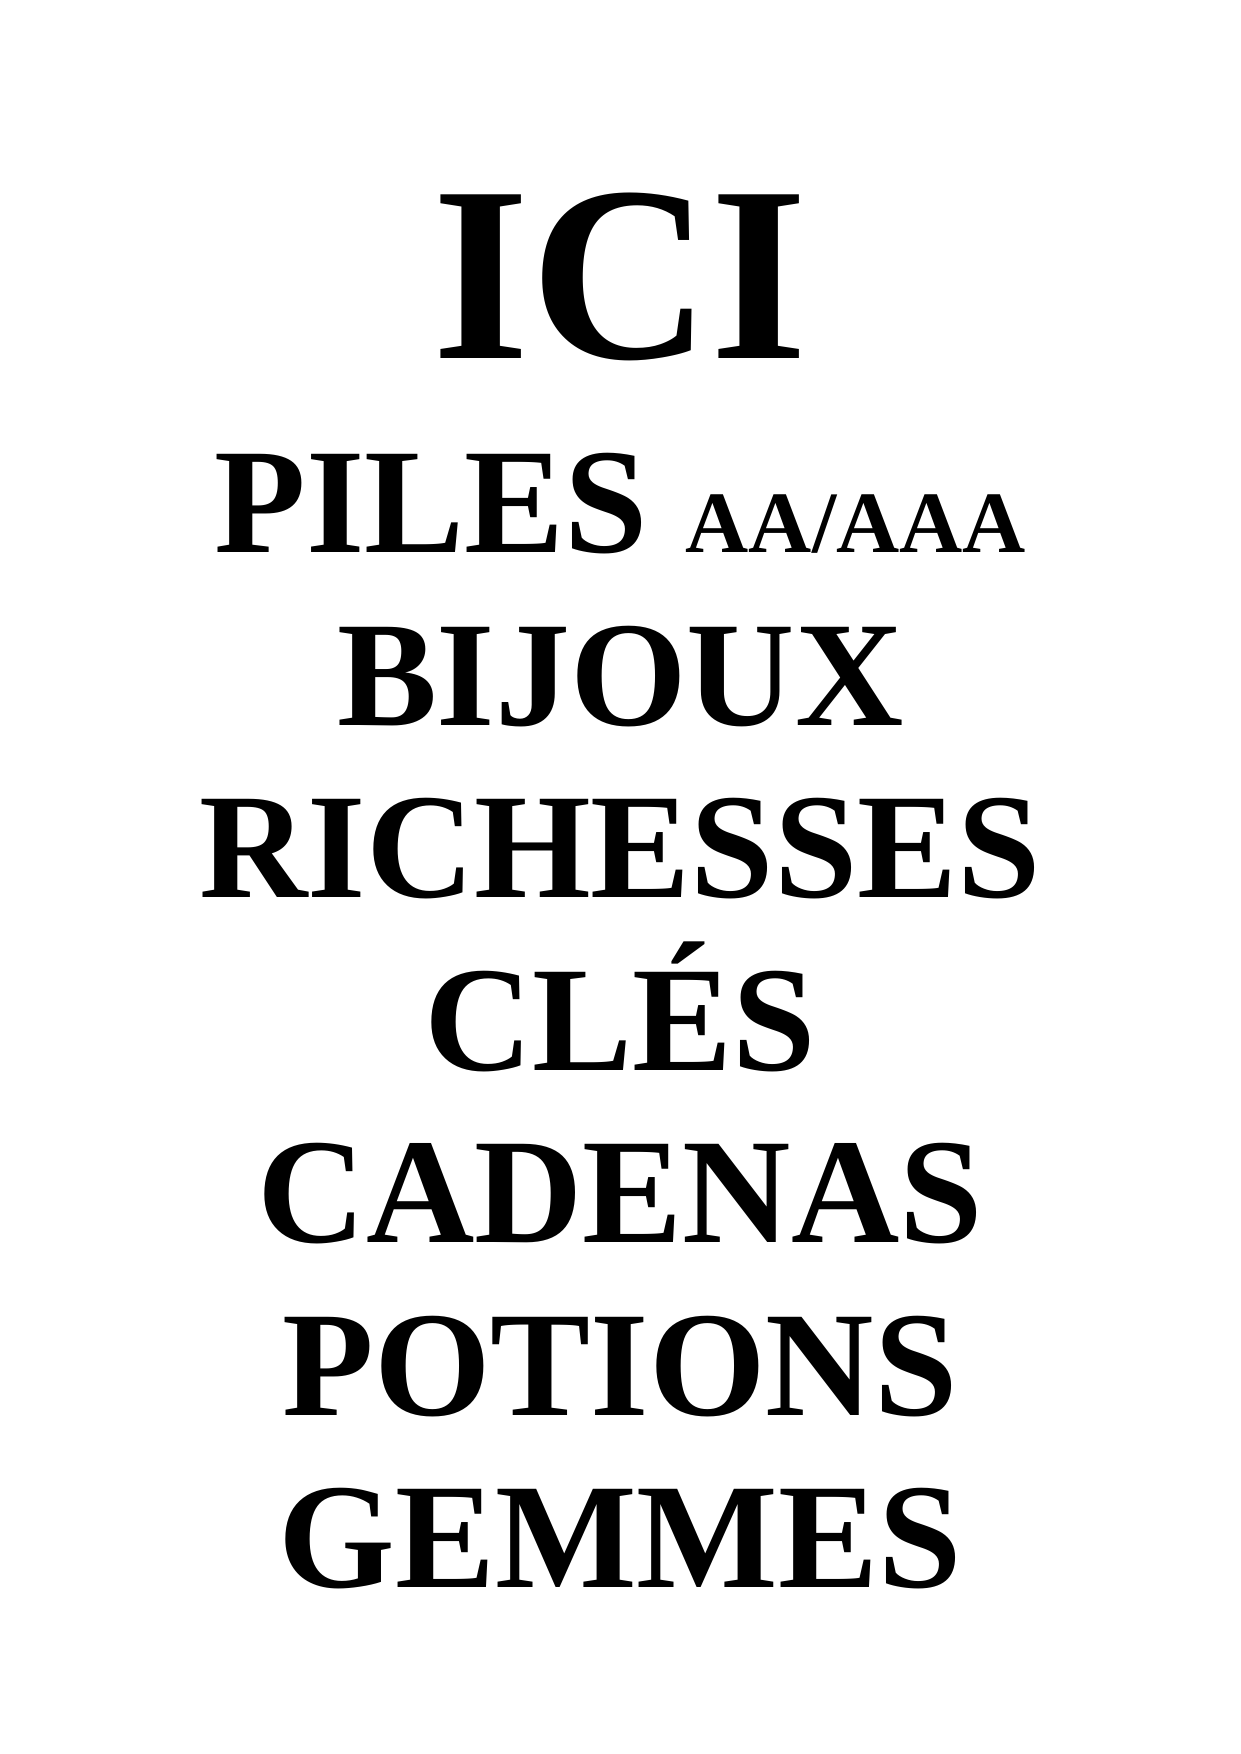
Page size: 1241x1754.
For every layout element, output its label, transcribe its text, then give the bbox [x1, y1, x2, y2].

text BIJOUX [59, 585, 1181, 758]
text RICHESSES CLÉS CADENAS POTIONS GEMMES [59, 758, 1181, 1620]
text PILES AA/AAA [59, 413, 1181, 585]
text ICI [59, 125, 1181, 413]
